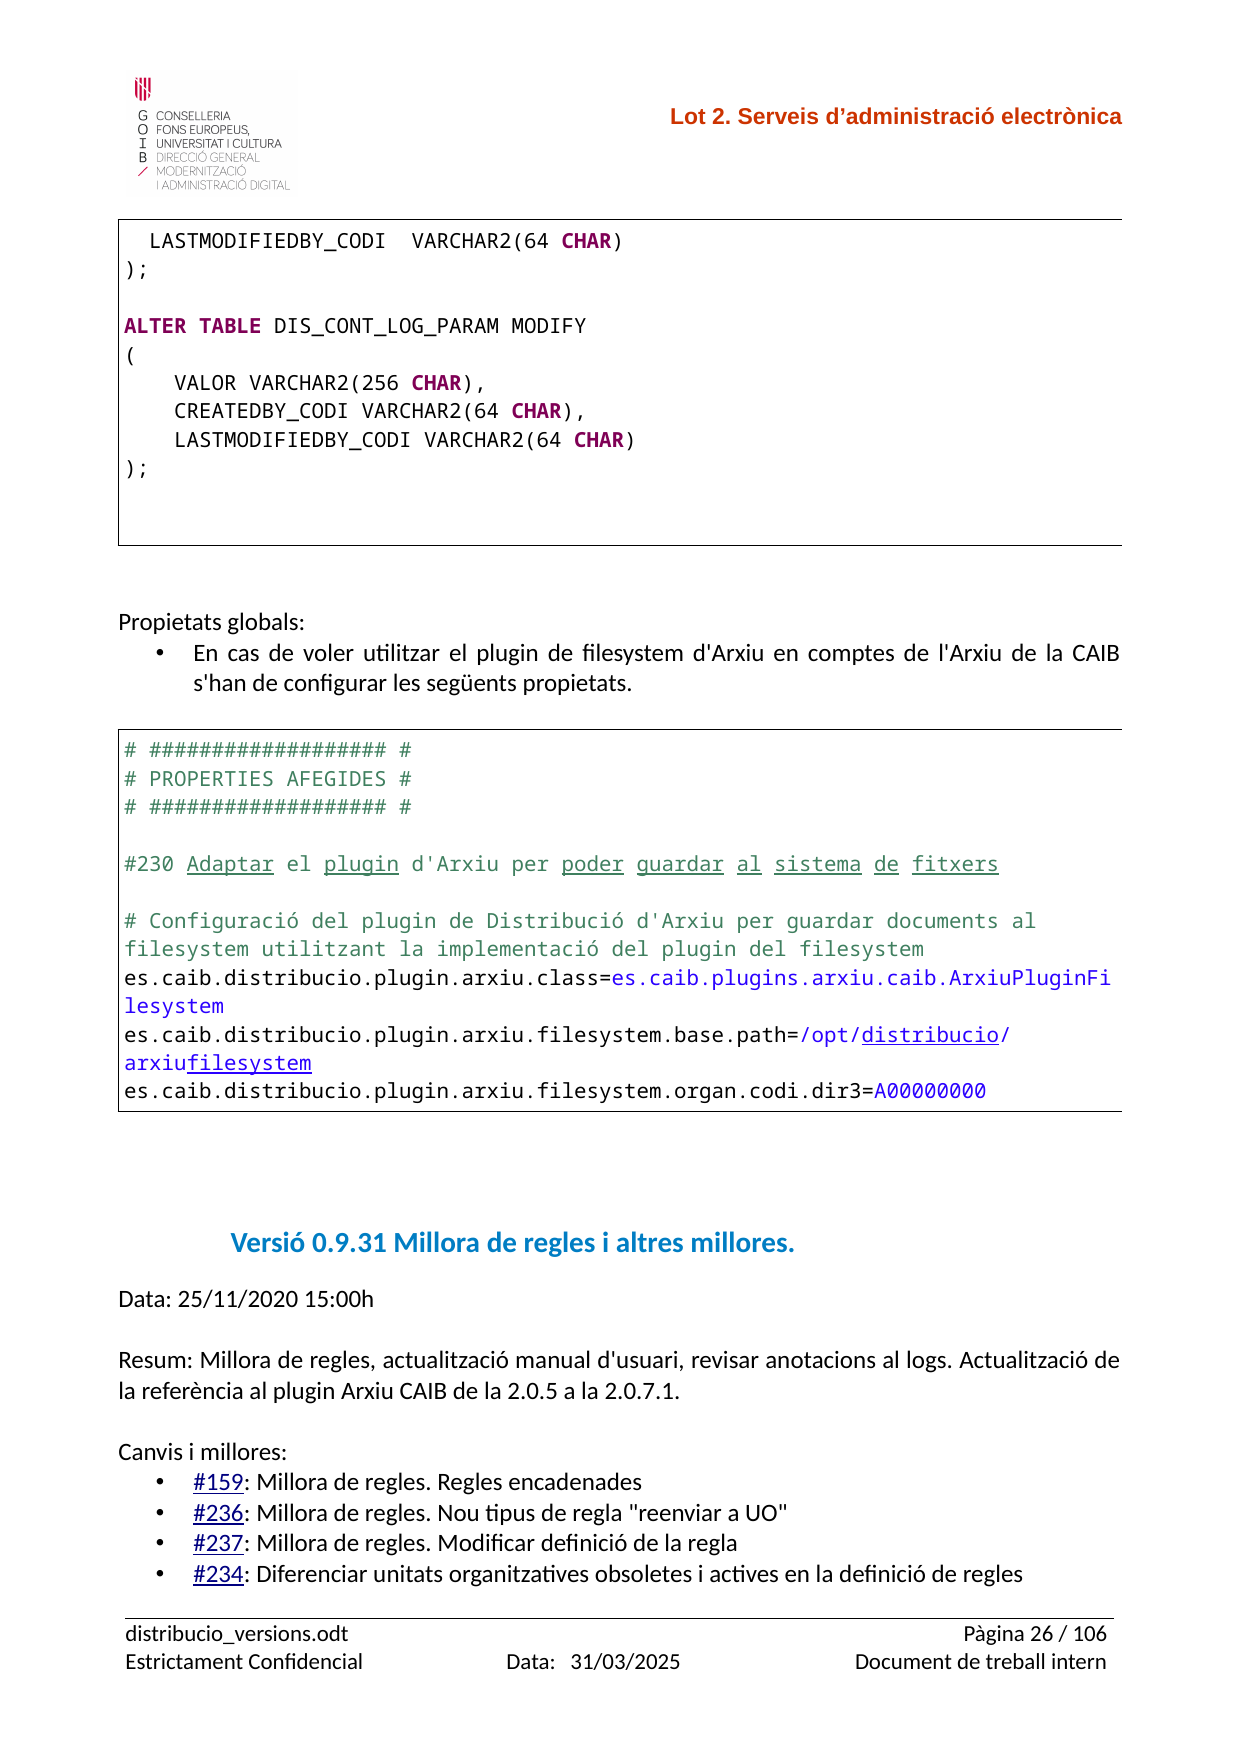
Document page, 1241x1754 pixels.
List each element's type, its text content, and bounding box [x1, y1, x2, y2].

list #234: Diferenciar unitats organitzatives obsoletes i actives en la definició de regles [156, 1558, 1122, 1588]
text Canvis i millores: [118, 1436, 1122, 1466]
list #236: Millora de regles. Nou tipus de regla "reenviar a UO" [156, 1497, 1122, 1527]
table_header # ################### # # PROPERTIES AFEGIDES # # ################### # #230 Adaptar el plugin d'Arxiu per poder guardar al sistema de fitxers # Configuració del plugin de Distribució d'Arxiu per guardar documents al filesystem utilitzant la implementació del plugin del filesystem es.caib.distribucio.plugin.arxiu.class=es.caib.plugins.arxiu.caib.ArxiuPluginFilesystem es.caib.distribucio.plugin.arxiu.filesystem.base.path=/opt/distribucio/arxiufilesystem es.caib.distribucio.plugin.arxiu.filesystem.organ.codi.dir3=A00000000 [119, 730, 1122, 1111]
list #159: Millora de regles. Regles encadenades [156, 1466, 1122, 1497]
list #237: Millora de regles. Modificar definició de la regla [156, 1527, 1122, 1558]
text Resum: Millora de regles, actualització manual d'usuari, revisar anotacions al logs. Actualització de la referència al plugin Arxiu CAIB de la 2.0.5 a la 2.0.7.1. [118, 1344, 1122, 1405]
text Data: 25/11/2020 15:00h [118, 1283, 1122, 1314]
picture [126, 70, 299, 197]
table_header LASTMODIFIEDBY_CODI VARCHAR2(64 CHAR) ); ALTER TABLE DIS_CONT_LOG_PARAM MODIFY ( VALOR VARCHAR2(256 CHAR), CREATEDBY_CODI VARCHAR2(64 CHAR), LASTMODIFIEDBY_CODI VARCHAR2(64 CHAR) ); [119, 220, 1122, 544]
text Propietats globals: [118, 607, 1122, 637]
subtitle Versió 0.9.31 Millora de regles i altres millores. [153, 1224, 1122, 1260]
list En cas de voler utilitzar el plugin de filesystem d'Arxiu en comptes de l'Arxiu de la CAIB s'han de configurar les següents propietats. [156, 637, 1122, 698]
